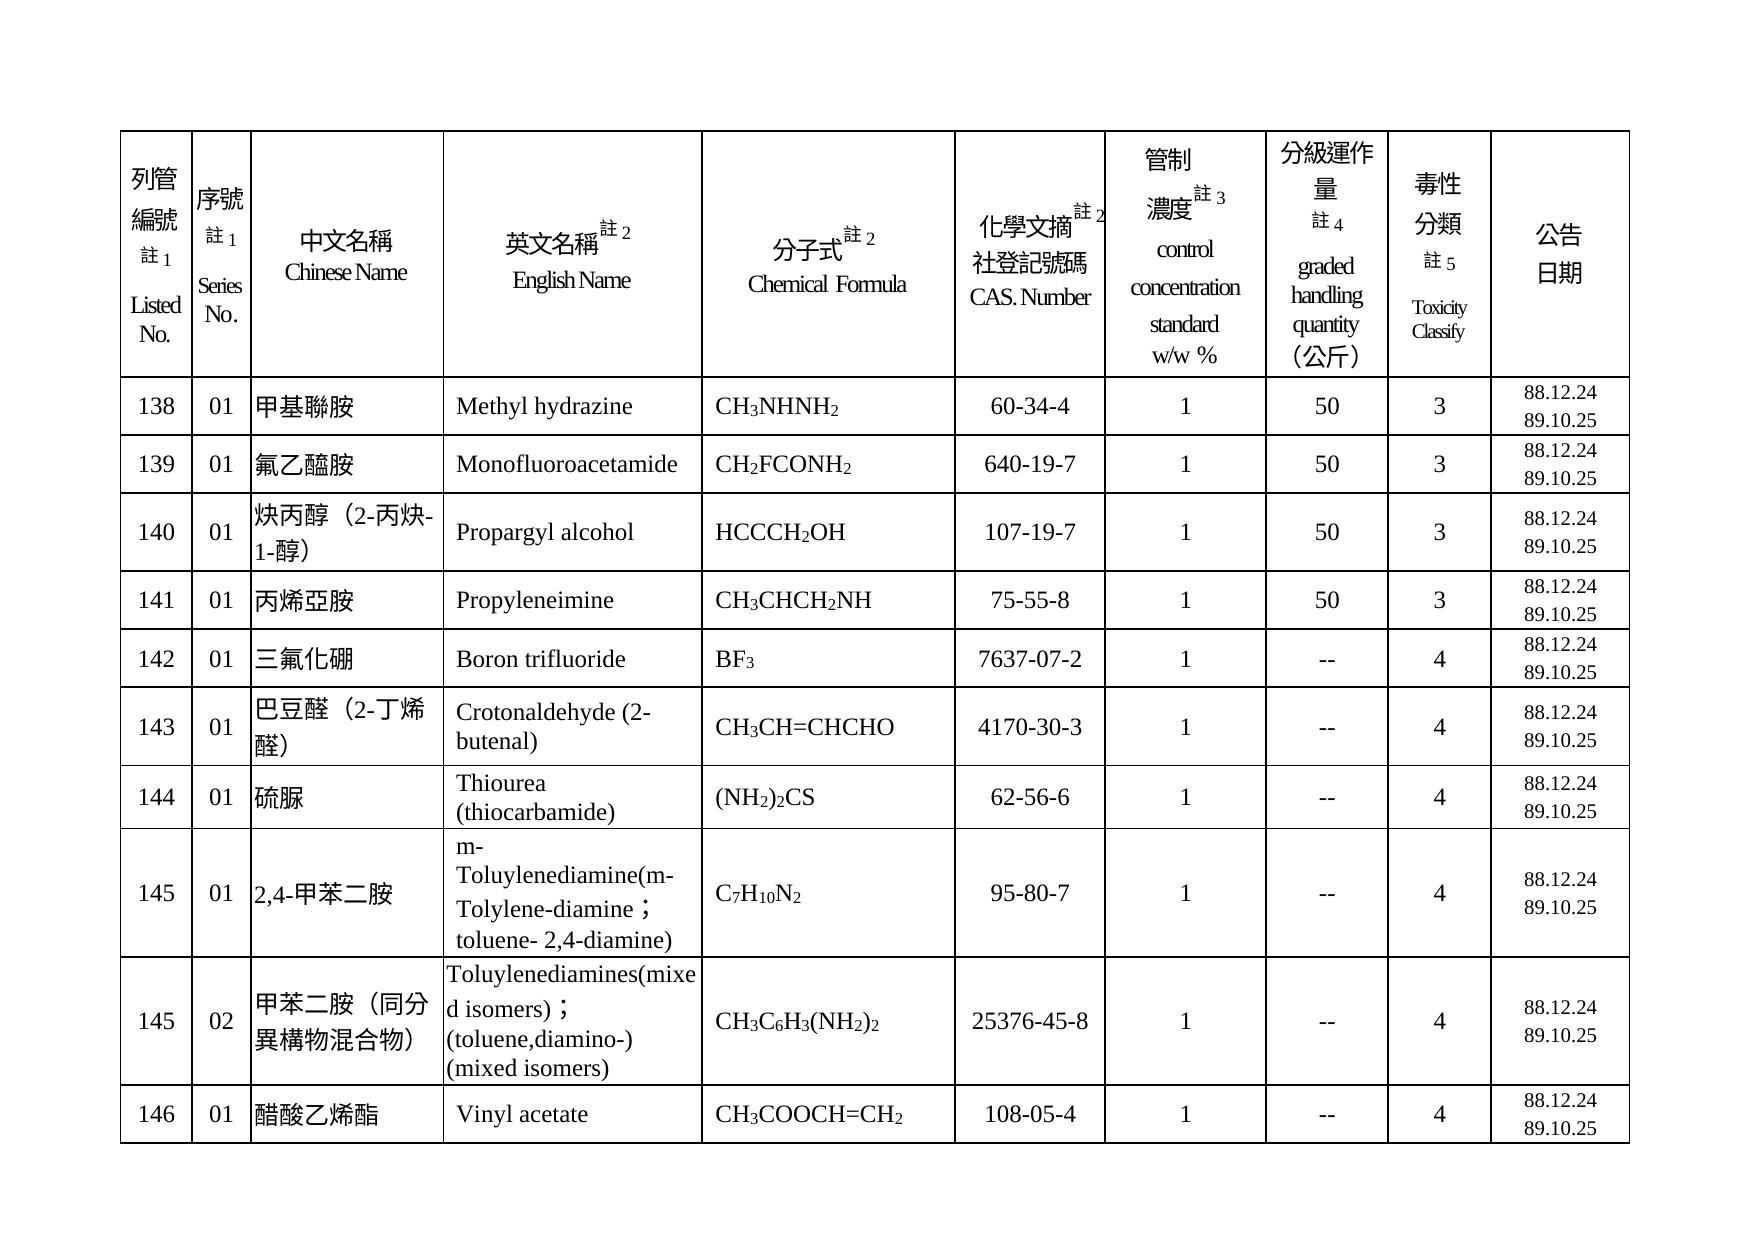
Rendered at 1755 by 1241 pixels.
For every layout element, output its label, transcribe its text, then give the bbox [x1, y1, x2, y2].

table_cell 巴豆醛（2-丁烯醛） [252, 688, 443, 764]
table_cell -- [1267, 958, 1387, 1084]
table_header 公告 日期 [1492, 132, 1629, 376]
table_cell CH3CHCH2NH [703, 572, 954, 628]
table_cell 108-05-4 [956, 1086, 1104, 1142]
table_cell 1 [1106, 1086, 1265, 1142]
table_cell 1 [1106, 829, 1265, 956]
table_cell 95-80-7 [956, 829, 1104, 956]
table_cell C7H10N2 [703, 829, 954, 956]
table_cell Monofluoroacetamide [444, 436, 701, 492]
table_cell 01 [193, 378, 250, 434]
table_cell 138 [121, 378, 191, 434]
table_cell Methyl hydrazine [444, 378, 701, 434]
table_cell 02 [193, 958, 250, 1084]
table_cell CH3COOCH=CH2 [703, 1086, 954, 1142]
table_cell 醋酸乙烯酯 [252, 1086, 443, 1142]
table_cell 145 [121, 829, 191, 956]
table_header 分級運作量 註4 graded handling quantity （公斤） [1267, 132, 1387, 376]
table_cell -- [1267, 630, 1387, 686]
table_header 管制 濃度註3 control concentration standard w/w % [1106, 132, 1265, 376]
table_cell 142 [121, 630, 191, 686]
table_cell 硫脲 [252, 766, 443, 828]
table_cell 7637-07-2 [956, 630, 1104, 686]
table_cell 50 [1267, 436, 1387, 492]
table_cell 01 [193, 494, 250, 570]
table_cell -- [1267, 688, 1387, 764]
table_cell 01 [193, 436, 250, 492]
table_cell 4 [1389, 1086, 1490, 1142]
table_cell 139 [121, 436, 191, 492]
table_cell Vinyl acetate [444, 1086, 701, 1142]
table_cell 01 [193, 766, 250, 828]
table_cell 144 [121, 766, 191, 828]
table_cell 4 [1389, 829, 1490, 956]
table_cell 甲基聯胺 [252, 378, 443, 434]
table_header 列管 編號 註1 Listed No. [121, 132, 191, 376]
table_cell 1 [1106, 958, 1265, 1084]
table_cell Propargyl alcohol [444, 494, 701, 570]
table_cell 1 [1106, 494, 1265, 570]
table_cell 88.12.24 89.10.25 [1492, 829, 1629, 956]
table_cell 50 [1267, 572, 1387, 628]
table_cell 4 [1389, 958, 1490, 1084]
table_cell 145 [121, 958, 191, 1084]
table_cell 88.12.24 89.10.25 [1492, 630, 1629, 686]
table_cell 88.12.24 89.10.25 [1492, 494, 1629, 570]
table_cell 25376-45-8 [956, 958, 1104, 1084]
table_header 毒性 分類 註5 Toxicity Classify [1389, 132, 1490, 376]
table_cell (NH2)2CS [703, 766, 954, 828]
table_cell 3 [1389, 436, 1490, 492]
table_cell BF3 [703, 630, 954, 686]
table_cell 88.12.24 89.10.25 [1492, 572, 1629, 628]
table_cell 4170-30-3 [956, 688, 1104, 764]
table_cell 4 [1389, 630, 1490, 686]
table_cell 3 [1389, 378, 1490, 434]
table_cell 3 [1389, 572, 1490, 628]
table_cell 50 [1267, 378, 1387, 434]
table_cell 50 [1267, 494, 1387, 570]
table_header 分子式註2 Chemical Formula [703, 132, 954, 376]
table_cell 01 [193, 572, 250, 628]
table_header 序號 註1 Series No. [193, 132, 250, 376]
table_cell Propyleneimine [444, 572, 701, 628]
table_cell 氟乙醯胺 [252, 436, 443, 492]
table_cell 1 [1106, 572, 1265, 628]
table_cell 3 [1389, 494, 1490, 570]
table_cell -- [1267, 829, 1387, 956]
table_header 化學文摘註2 社登記號碼 CAS. Number [956, 132, 1104, 376]
table_header 中文名稱 Chinese Name [252, 132, 443, 376]
table_cell 107-19-7 [956, 494, 1104, 570]
table_cell 4 [1389, 688, 1490, 764]
table_cell 640-19-7 [956, 436, 1104, 492]
table_cell HCCCH2OH [703, 494, 954, 570]
table_cell 丙烯亞胺 [252, 572, 443, 628]
table_cell CH3C6H3(NH2)2 [703, 958, 954, 1084]
table_cell 1 [1106, 436, 1265, 492]
table_cell Crotonaldehyde (2-butenal) [444, 688, 701, 764]
table_cell 88.12.24 89.10.25 [1492, 958, 1629, 1084]
table_cell CH3CH=CHCHO [703, 688, 954, 764]
table_cell -- [1267, 1086, 1387, 1142]
table_cell 88.12.24 89.10.25 [1492, 378, 1629, 434]
table_cell 三氟化硼 [252, 630, 443, 686]
table_cell CH3NHNH2 [703, 378, 954, 434]
table_cell Boron trifluoride [444, 630, 701, 686]
table_cell 62-56-6 [956, 766, 1104, 828]
table_cell 1 [1106, 688, 1265, 764]
table_cell 2,4-甲苯二胺 [252, 829, 443, 956]
table_cell 88.12.24 89.10.25 [1492, 688, 1629, 764]
table_cell 60-34-4 [956, 378, 1104, 434]
table_cell 甲苯二胺（同分異構物混合物） [252, 958, 443, 1084]
table_cell CH2FCONH2 [703, 436, 954, 492]
table_cell 88.12.24 89.10.25 [1492, 1086, 1629, 1142]
table_cell 01 [193, 688, 250, 764]
table_cell 1 [1106, 630, 1265, 686]
table_cell 143 [121, 688, 191, 764]
table_cell 88.12.24 89.10.25 [1492, 436, 1629, 492]
table_header 英文名稱註2 English Name [444, 132, 701, 376]
table_cell 146 [121, 1086, 191, 1142]
table_cell 炔丙醇（2-丙炔-1-醇） [252, 494, 443, 570]
table_cell 141 [121, 572, 191, 628]
table_cell -- [1267, 766, 1387, 828]
table_cell 1 [1106, 378, 1265, 434]
table_cell 75-55-8 [956, 572, 1104, 628]
table_cell 140 [121, 494, 191, 570]
table_cell Thiourea (thiocarbamide) [444, 766, 701, 828]
table_cell 1 [1106, 766, 1265, 828]
table_cell 01 [193, 1086, 250, 1142]
table_cell Toluylenediamines(mixed isomers)；(toluene,diamino-) (mixed isomers) [444, 958, 701, 1084]
table_cell 01 [193, 829, 250, 956]
table_cell m-Toluylenediamine(m-Tolylene-diamine；toluene- 2,4-diamine) [444, 829, 701, 956]
table_cell 4 [1389, 766, 1490, 828]
table_cell 88.12.24 89.10.25 [1492, 766, 1629, 828]
table_cell 01 [193, 630, 250, 686]
